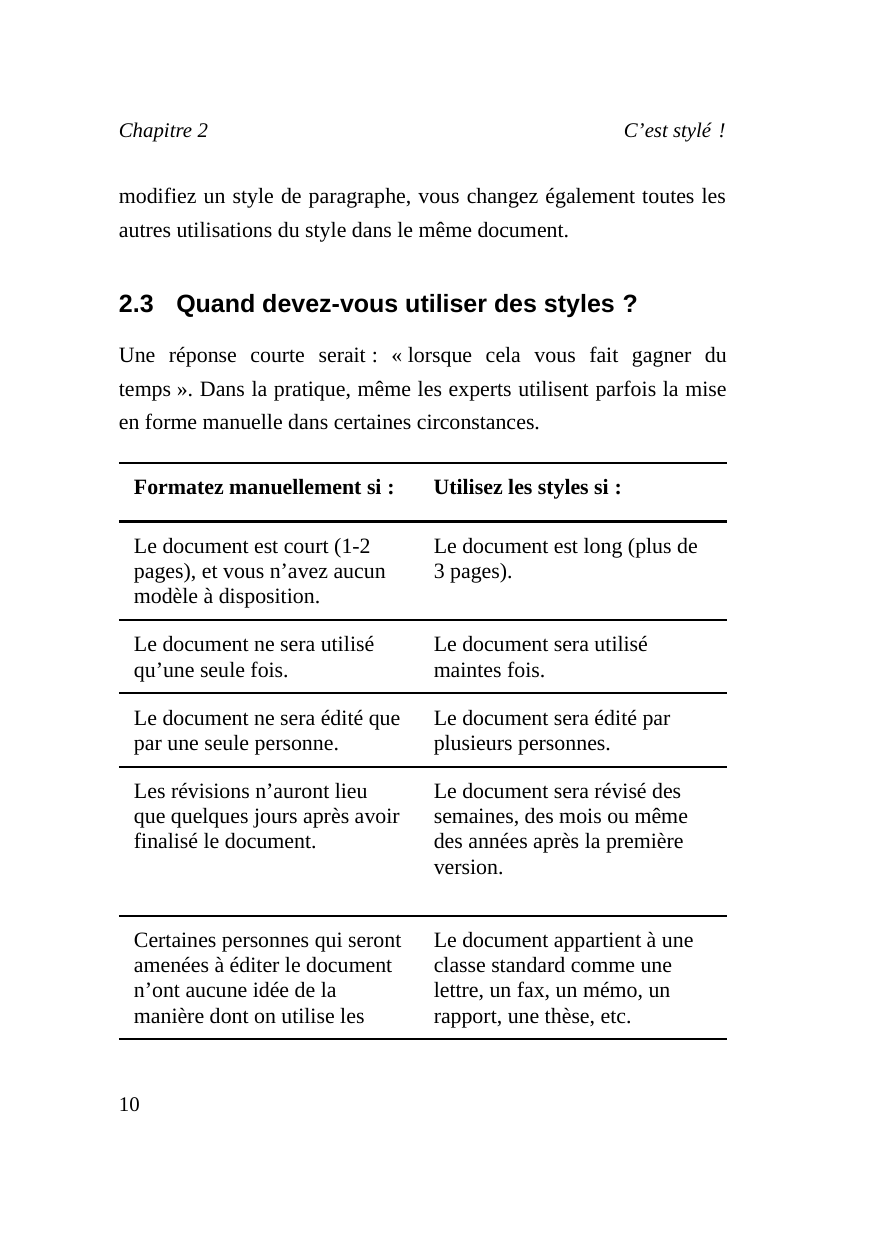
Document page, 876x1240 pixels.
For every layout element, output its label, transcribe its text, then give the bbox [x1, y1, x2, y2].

text Une réponse courte serait : « lorsque cela vous fait gagner du temps ». Dans la pratique, même les experts utilisent parfois la mise en forme manuelle dans certaines circonstances. [119, 336, 727, 436]
table_cell Les révisions n’auront lieu que quelques jours après avoir finalisé le document. [119, 768, 418, 914]
table_header Utilisez les styles si : [419, 464, 727, 520]
table_cell Le document ne sera édité que par une seule personne. [119, 694, 418, 766]
subtitle Quand devez-vous utiliser des styles ? [119, 286, 727, 319]
text modifiez un style de paragraphe, vous changez également toutes les autres utilisations du style dans le même document. [119, 177, 727, 244]
table_cell Le document est court (1-2 pages), et vous n’avez aucun modèle à disposition. [119, 523, 418, 619]
table_cell Certaines personnes qui seront amenées à éditer le document n’ont aucune idée de la manière dont on utilise les [119, 917, 418, 1038]
table_header Formatez manuellement si : [119, 464, 418, 520]
table_cell Le document sera utilisé maintes fois. [419, 621, 727, 692]
table_cell Le document appartient à une classe standard comme une lettre, un fax, un mémo, un rapport, une thèse, etc. [419, 917, 727, 1038]
table_cell Le document sera révisé des semaines, des mois ou même des années après la première version. [419, 768, 727, 914]
table_cell Le document sera édité par plusieurs personnes. [419, 694, 727, 766]
table_cell Le document est long (plus de 3 pages). [419, 523, 727, 619]
table_cell Le document ne sera utilisé qu’une seule fois. [119, 621, 418, 692]
